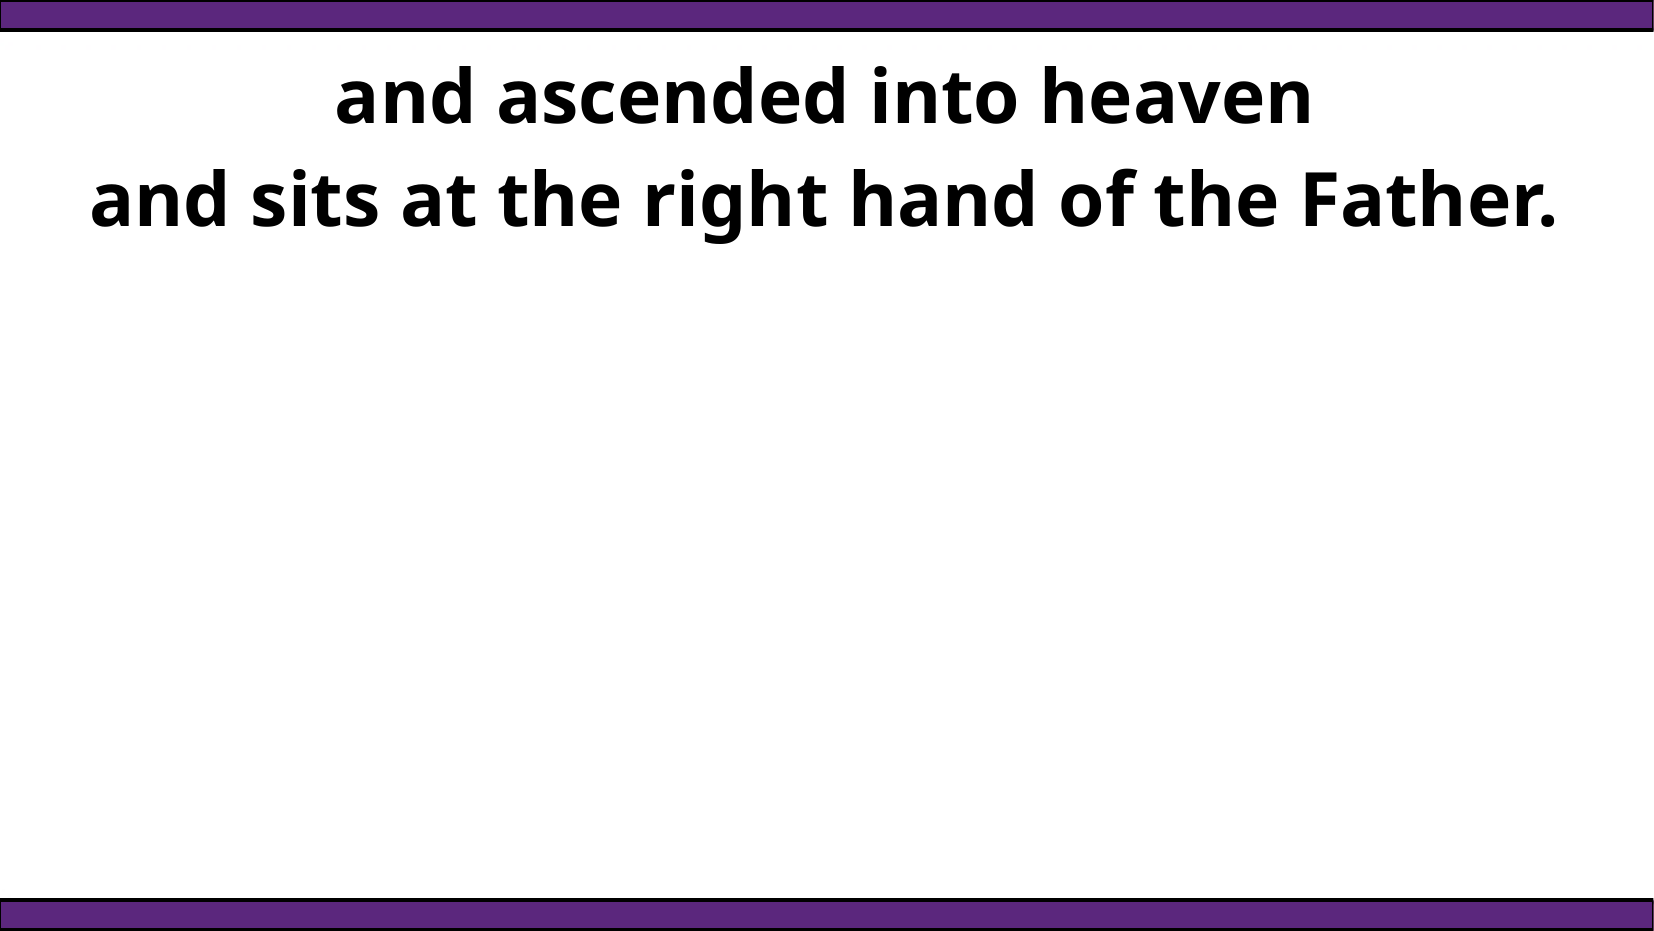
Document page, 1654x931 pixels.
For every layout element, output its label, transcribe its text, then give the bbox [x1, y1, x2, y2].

picture [0, 31, 1654, 900]
text_box [0, 0, 1654, 31]
text_box [0, 900, 1654, 931]
text_box and ascended into heaven and sits at the right hand of the Father. [60, 36, 1591, 256]
